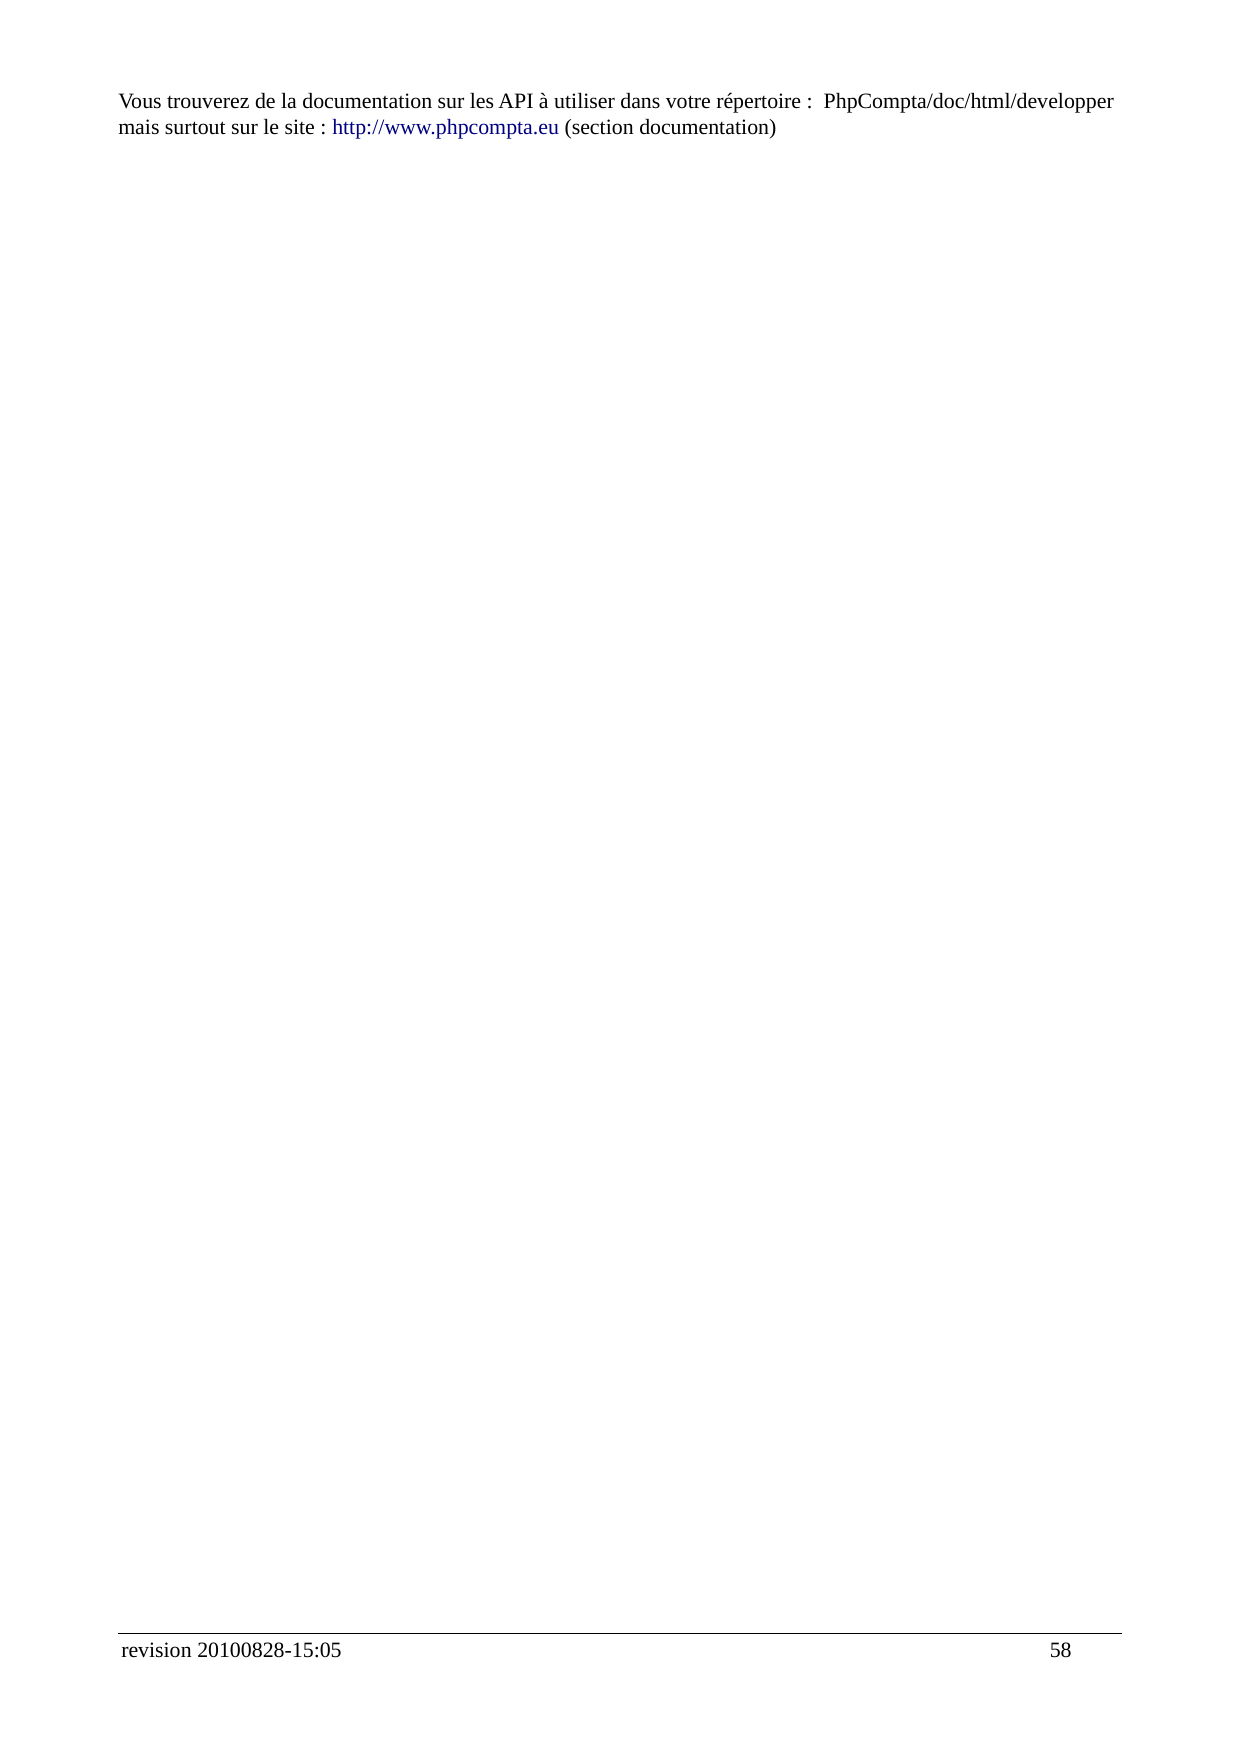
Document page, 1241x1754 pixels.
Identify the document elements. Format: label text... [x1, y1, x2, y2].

text Vous trouverez de la documentation sur les API à utiliser dans votre répertoire : PhpCompta/doc/html/developper mais surtout sur le site : http://www.phpcompta.eu (section documentation) [118, 88, 1122, 139]
